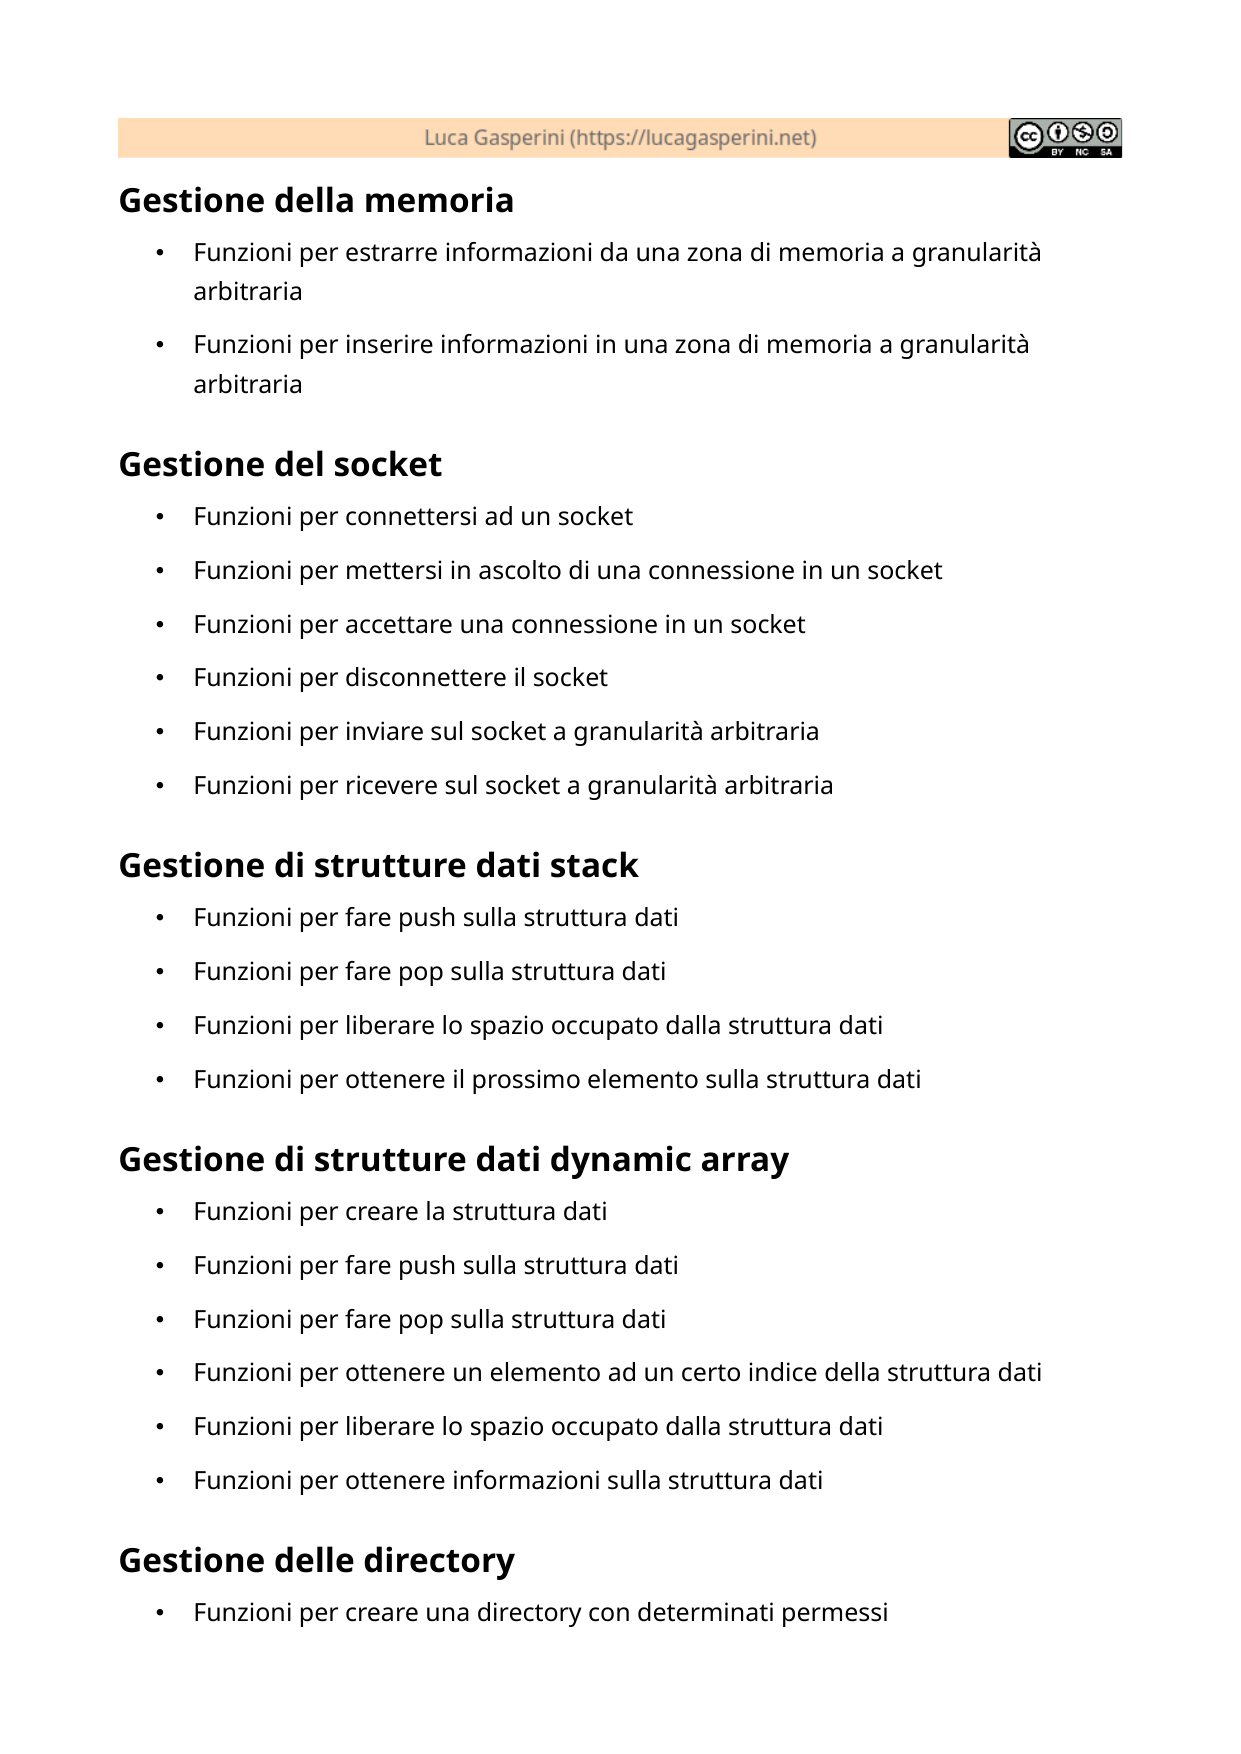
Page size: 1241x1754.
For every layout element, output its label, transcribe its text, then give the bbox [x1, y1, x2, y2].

list Funzioni per disconnettere il socket [156, 660, 1122, 694]
list Funzioni per inserire informazioni in una zona di memoria a granularità arbitraria [156, 327, 1122, 400]
list Funzioni per ottenere informazioni sulla struttura dati [156, 1463, 1122, 1497]
list Funzioni per liberare lo spazio occupato dalla struttura dati [156, 1008, 1122, 1042]
list Funzioni per inviare sul socket a granularità arbitraria [156, 714, 1122, 748]
subtitle Gestione delle directory [118, 1537, 1122, 1583]
subtitle Gestione della memoria [118, 176, 1122, 222]
list Funzioni per fare push sulla struttura dati [156, 1248, 1122, 1282]
list Funzioni per mettersi in ascolto di una connessione in un socket [156, 553, 1122, 587]
subtitle Gestione di strutture dati stack [118, 842, 1122, 888]
list Funzioni per fare pop sulla struttura dati [156, 954, 1122, 988]
list Funzioni per ottenere un elemento ad un certo indice della struttura dati [156, 1355, 1122, 1389]
list Funzioni per creare una directory con determinati permessi [156, 1595, 1122, 1629]
list Funzioni per liberare lo spazio occupato dalla struttura dati [156, 1409, 1122, 1443]
subtitle Gestione del socket [118, 441, 1122, 486]
list Funzioni per ottenere il prossimo elemento sulla struttura dati [156, 1061, 1122, 1095]
list Funzioni per creare la struttura dati [156, 1194, 1122, 1228]
list Funzioni per accettare una connessione in un socket [156, 606, 1122, 640]
list Funzioni per ricevere sul socket a granularità arbitraria [156, 768, 1122, 802]
list Funzioni per fare push sulla struttura dati [156, 900, 1122, 934]
list Funzioni per connettersi ad un socket [156, 499, 1122, 533]
list Funzioni per estrarre informazioni da una zona di memoria a granularità arbitraria [156, 234, 1122, 307]
list Funzioni per fare pop sulla struttura dati [156, 1301, 1122, 1335]
subtitle Gestione di strutture dati dynamic array [118, 1136, 1122, 1181]
picture [118, 118, 1123, 158]
